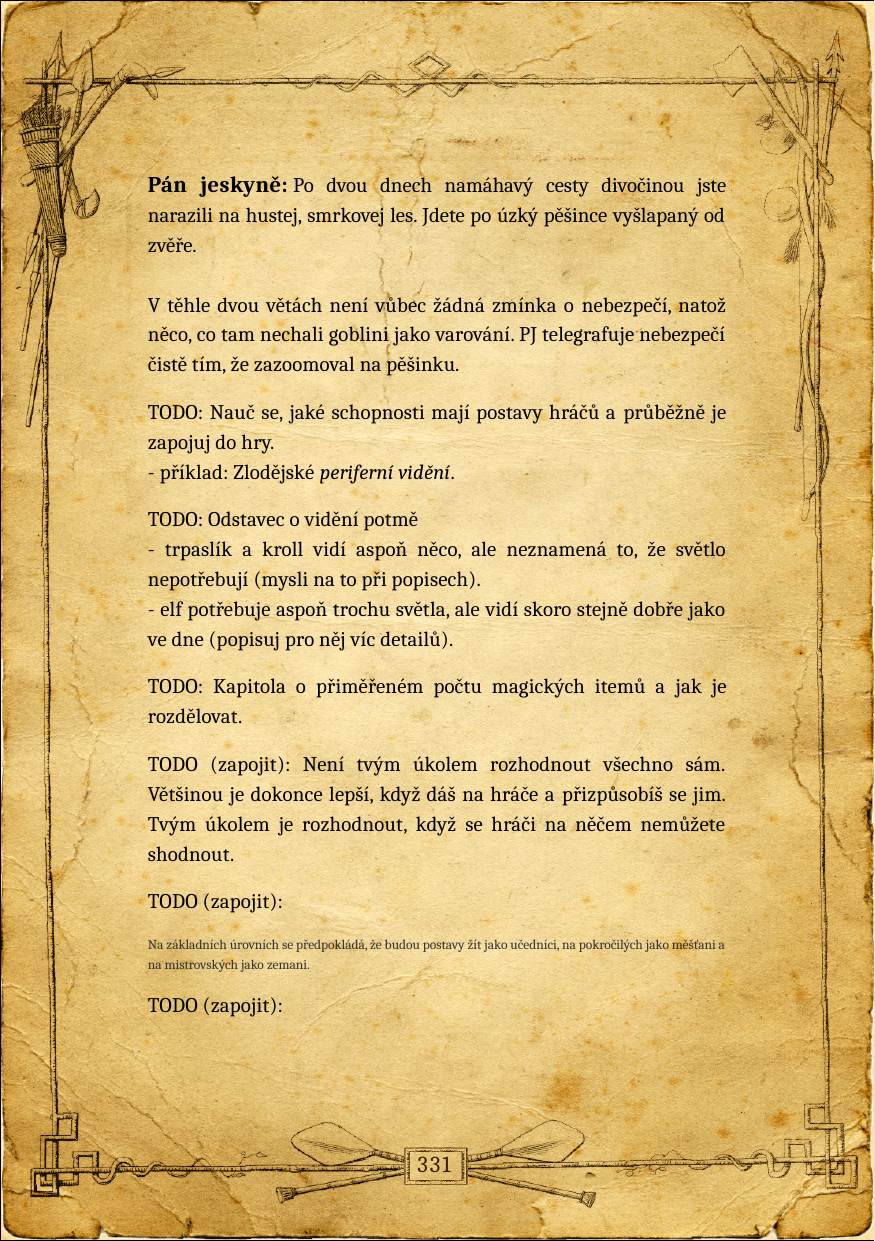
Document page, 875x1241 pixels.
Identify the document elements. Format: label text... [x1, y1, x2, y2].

text TODO (zapojit): Není tvým úkolem rozhodnout všechno sám. Většinou je dokonce lepší, když dáš na hráče a⁠ přizpůsobíš se jim. Tvým úkolem je rozhodnout, když se hráči na něčem nemůžete shodnout. [148, 753, 726, 866]
text Pán jeskyně: Po dvou dnech namáhavý cesty divočinou jste narazili na hustej, smrkovej les. Jdete po úzký pěšince vyšlapaný od zvěře. V⁠ těhle dvou větách není vůbec žádná zmínka o⁠ nebezpečí, natož něco, co tam nechali goblini jako varování. PJ telegrafuje nebezpečí čistě tím, že zazoomoval na pěšinku. [148, 172, 726, 377]
text TODO: Nauč se, jaké schopnosti mají postavy hráčů a⁠ průběžně je zapojuj do hry. - příklad: Zlodějské periferní vidění. [148, 401, 726, 484]
text Na základních úrovních se předpokládá, že budou postavy žít jako učedníci, na pokročilých jako měšťani a⁠ na mistrovských jako zemani. [148, 938, 726, 972]
text TODO: Kapitola o⁠ přiměřeném počtu magických itemů a⁠ jak je rozdělovat. [148, 675, 726, 729]
text TODO: Odstavec o⁠ vidění potmě - trpaslík a⁠ kroll vidí aspoň něco, ale neznamená to, že světlo nepotřebují (mysli na to při popisech). - elf potřebuje aspoň trochu světla, ale vidí skoro stejně dobře jako ve dne (popisuj pro něj víc detailů). [148, 508, 726, 652]
text TODO (zapojit): [148, 994, 726, 1018]
text TODO (zapojit): [148, 890, 726, 914]
picture [1, 1, 874, 1240]
